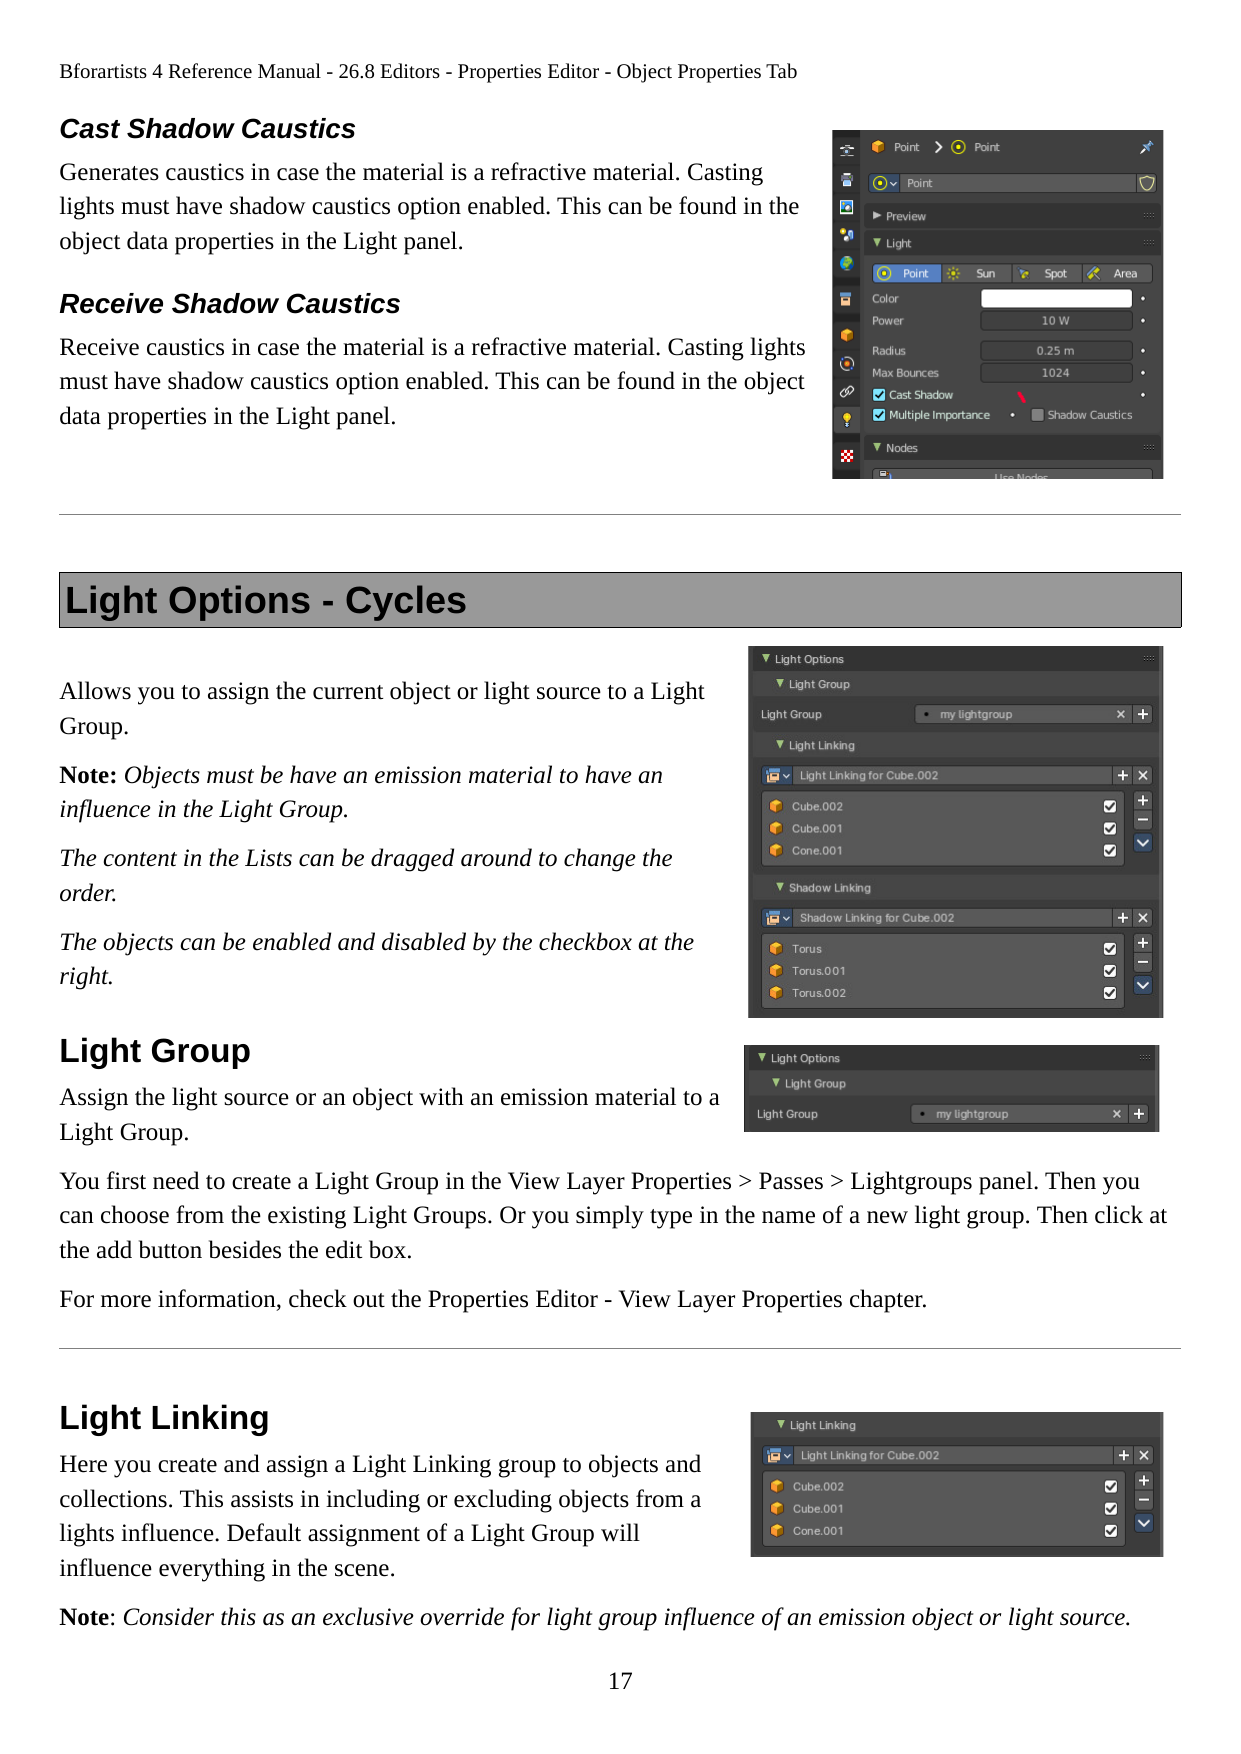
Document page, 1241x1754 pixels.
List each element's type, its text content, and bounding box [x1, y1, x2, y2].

text The content in the Lists can be dragged around to change the order. [59, 843, 748, 907]
subtitle Receive Shadow Caustics [59, 287, 832, 319]
picture [748, 646, 1164, 1018]
text You first need to create a Light Group in the View Layer Properties > Passes > Lightgroups panel. Then you can choose from the existing Light Groups. Or you simply type in the name of a new light group. Then click at the add button besides the edit box. [59, 1166, 1181, 1264]
text Allows you to assign the current object or light source to a Light Group. [59, 676, 748, 739]
text Here you create and assign a Light Linking group to objects and collections. This assists in including or excluding objects from a lights influence. Default assignment of a Light Group will influence everything in the scene. [59, 1449, 1181, 1581]
subtitle [1164, 287, 1181, 319]
picture [750, 1412, 1164, 1557]
picture [744, 1045, 1160, 1132]
text Note: Consider this as an exclusive override for light group influence of an emission object or light source. [59, 1602, 1181, 1630]
subtitle Light Linking [59, 1398, 1181, 1437]
text Assign the light source or an object with an emission material to a Light Group. [59, 1082, 1181, 1146]
text Receive caustics in case the material is a refractive material. Casting lights must have shadow caustics option enabled. This can be found in the object data properties in the Light panel. [59, 332, 832, 429]
subtitle Cast Shadow Caustics [59, 113, 1181, 144]
text For more information, check out the Properties Editor - View Layer Properties chapter. [59, 1284, 1181, 1313]
subtitle Light Group [59, 1031, 1181, 1070]
text Note: Objects must be have an emission material to have an influence in the Light Group. [59, 760, 748, 823]
table_header Light Options - Cycles [60, 573, 1181, 627]
text The objects can be enabled and disabled by the checkbox at the right. [59, 927, 748, 990]
picture [832, 130, 1164, 479]
text Generates caustics in case the material is a refractive material. Casting lights must have shadow caustics option enabled. This can be found in the object data properties in the Light panel. [59, 157, 832, 255]
